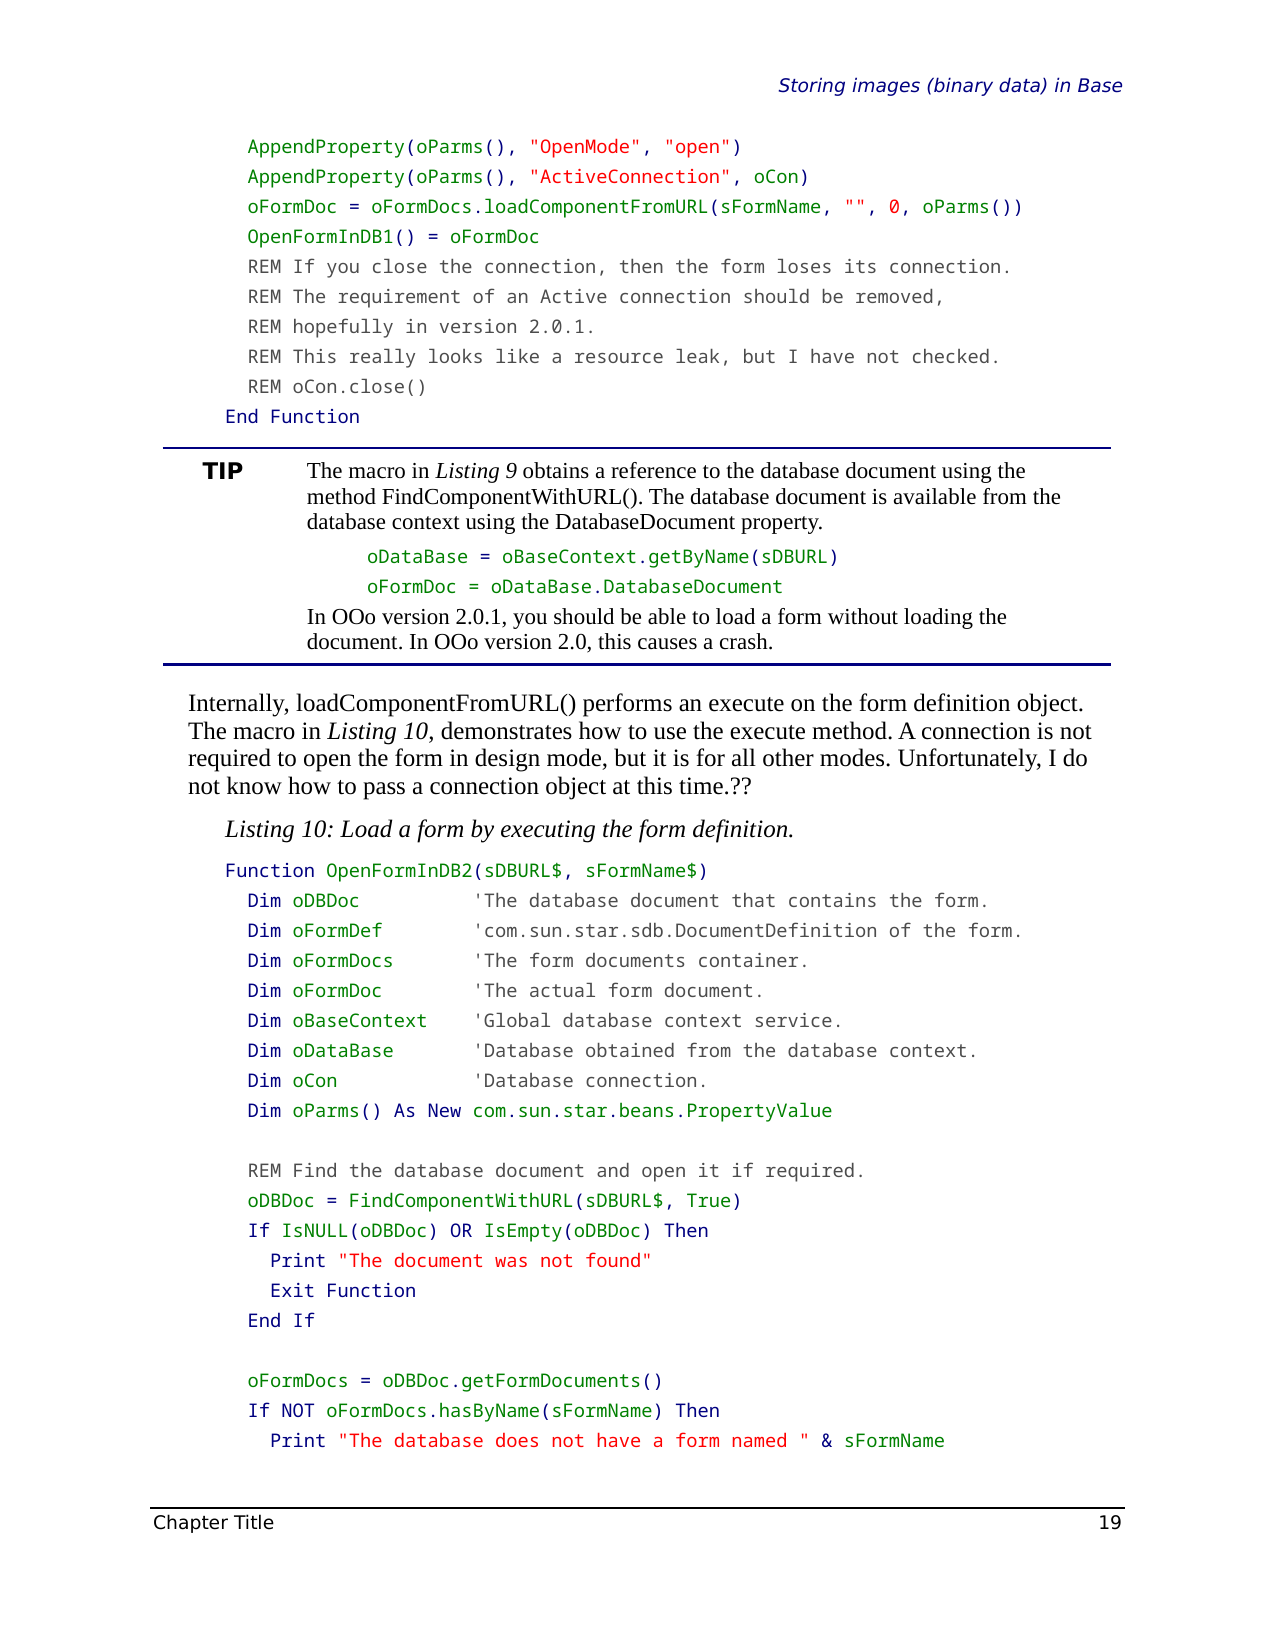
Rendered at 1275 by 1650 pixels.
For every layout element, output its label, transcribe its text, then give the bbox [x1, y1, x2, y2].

text Print "The database does not have a form named " & sFormName [225, 1427, 1050, 1453]
text REM hopefully in version 2.0.1. [225, 314, 1050, 339]
text oFormDoc = oFormDocs.loadComponentFromURL(sFormName, "", 0, oParms()) [225, 194, 1050, 219]
text If IsNULL(oDBDoc) OR IsEmpty(oDBDoc) Then [225, 1217, 1050, 1243]
text Dim oParms() As New com.sun.star.beans.PropertyValue [225, 1097, 1050, 1123]
text Dim oFormDocs 'The form documents container. [225, 947, 1050, 973]
text Function OpenFormInDB2(sDBURL$, sFormName$) [225, 857, 1050, 883]
text End Function [225, 404, 1050, 429]
text Dim oDataBase 'Database obtained from the database context. [225, 1037, 1050, 1063]
text Dim oDBDoc 'The database document that contains the form. [225, 887, 1050, 913]
text REM If you close the connection, then the form loses its connection. [225, 254, 1050, 279]
text Exit Function [225, 1277, 1050, 1303]
text Internally, loadComponentFromURL() performs an execute on the form definition object. The macro in Listing 10, demonstrates how to use the execute method. A connection is not required to open the form in design mode, but it is for all other modes. Unfortunately, I do not know how to pass a connection object at this time.?? [188, 689, 1125, 800]
list Listing 10: Load a form by executing the form definition. [225, 815, 1125, 842]
text Dim oFormDef 'com.sun.star.sdb.DocumentDefinition of the form. [225, 917, 1050, 943]
text AppendProperty(oParms(), "OpenMode", "open") [225, 134, 1050, 159]
text AppendProperty(oParms(), "ActiveConnection", oCon) [225, 164, 1050, 189]
text REM Find the database document and open it if required. [225, 1157, 1050, 1183]
text REM The requirement of an Active connection should be removed, [225, 284, 1050, 309]
text REM oCon.close() [225, 374, 1050, 399]
text Print "The document was not found" [225, 1247, 1050, 1273]
text oFormDocs = oDBDoc.getFormDocuments() [225, 1367, 1050, 1393]
text End If [225, 1307, 1050, 1333]
text Dim oBaseContext 'Global database context service. [225, 1007, 1050, 1033]
table_header The macro in Listing 9 obtains a reference to the database document using the method FindComponentWithURL(). The database document is available from the database context using the DatabaseDocument property. oDataBase = oBaseContext.getByName(sDBURL) oFormDoc = oDataBase.DatabaseDocument In OOo version 2.0.1, you should be able to load a form without loading the document. In OOo version 2.0, this causes a crash. [283, 449, 1111, 663]
text REM This really looks like a resource leak, but I have not checked. [225, 344, 1050, 369]
text Dim oFormDoc 'The actual form document. [225, 977, 1050, 1003]
table_header TIP [163, 449, 283, 663]
text OpenFormInDB1() = oFormDoc [225, 224, 1050, 249]
text oDBDoc = FindComponentWithURL(sDBURL$, True) [225, 1187, 1050, 1213]
text Dim oCon 'Database connection. [225, 1067, 1050, 1093]
text If NOT oFormDocs.hasByName(sFormName) Then [225, 1397, 1050, 1423]
